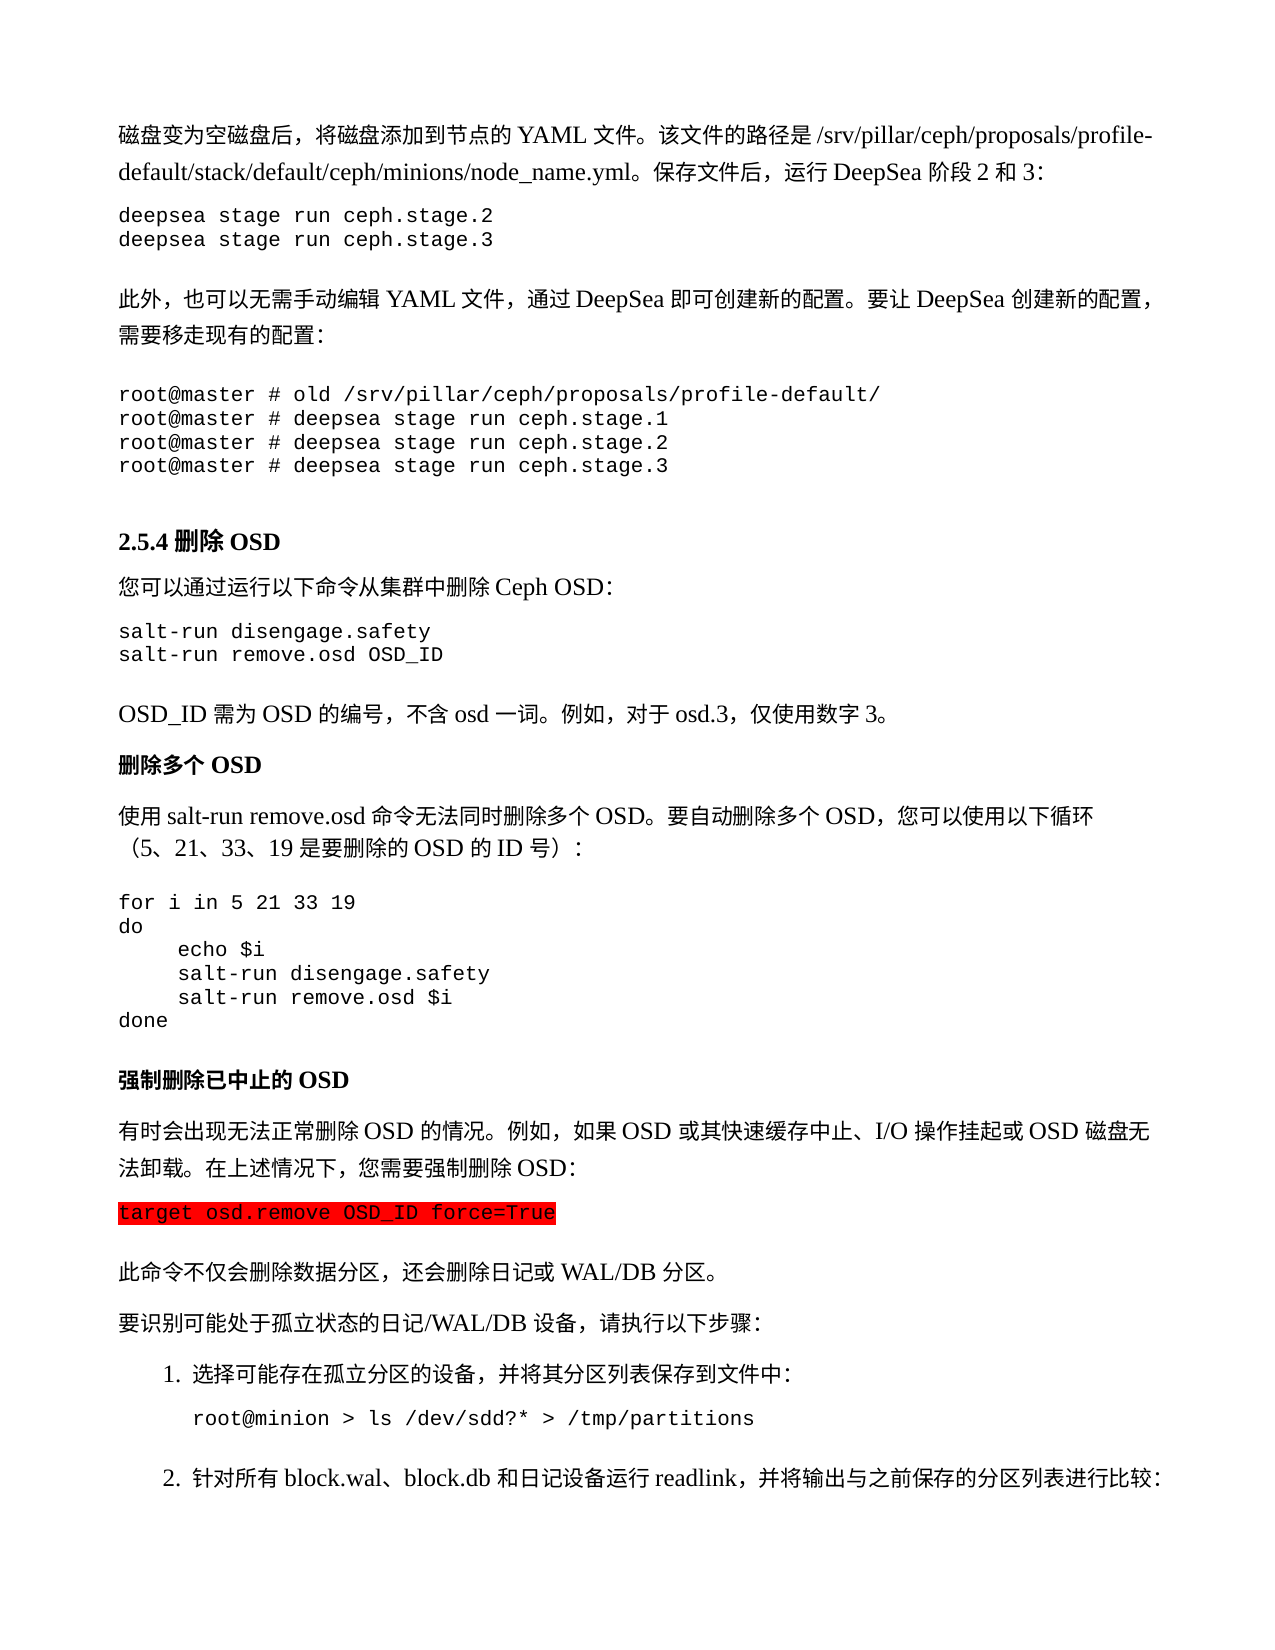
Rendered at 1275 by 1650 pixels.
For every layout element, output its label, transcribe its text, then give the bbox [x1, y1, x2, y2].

list 选择可能存在孤立分区的设备，并将其分区列表保存到文件中： [162, 1357, 1157, 1388]
text root@master # deepsea stage run ceph.stage.2 [118, 432, 1157, 455]
text 磁盘变为空磁盘后，将磁盘添加到节点的 YAML 文件。该文件的路径是 /srv/pillar/ceph/proposals/profile-default/stack/default/ceph/minions/node_name.yml。保存文件后，运行 DeepSea 阶段 2 和 3： [118, 118, 1157, 186]
text 使用 salt-run remove.osd 命令无法同时删除多个 OSD。要自动删除多个 OSD，您可以使用以下循环（5、21、33、19 是要删除的 OSD 的 ID 号）： [118, 799, 1098, 863]
text salt-run remove.osd $i [177, 987, 1098, 1010]
text for i in 5 21 33 19 [118, 892, 1098, 916]
text do [118, 916, 1098, 939]
text deepsea stage run ceph.stage.2 [118, 205, 1157, 229]
text 删除多个 OSD [118, 748, 1157, 780]
text root@minion > ls /dev/sdd?* > /tmp/partitions [118, 1408, 1157, 1431]
text target osd.remove OSD_ID force=True [118, 1202, 1157, 1225]
subtitle 2.5.4 删除OSD [118, 521, 1157, 557]
text OSD_ID 需为 OSD 的编号，不含 osd 一词。例如，对于 osd.3，仅使用数字 3。 [118, 697, 1157, 729]
list 针对所有 block.wal、block.db 和日记设备运行 readlink，并将输出与之前保存的分区列表进行比较： [162, 1461, 1157, 1492]
text root@master # deepsea stage run ceph.stage.1 [118, 408, 1157, 432]
text deepsea stage run ceph.stage.3 [118, 229, 1157, 253]
text salt-run disengage.safety [177, 963, 1098, 987]
text salt-run remove.osd OSD_ID [118, 644, 1157, 668]
text 此命令不仅会删除数据分区，还会删除日记或 WAL/DB 分区。 [118, 1255, 1157, 1286]
text 强制删除已中止的 OSD [118, 1063, 1157, 1095]
text 要识别可能处于孤立状态的日记/WAL/DB 设备，请执行以下步骤： [118, 1306, 1157, 1337]
text done [118, 1010, 1098, 1034]
text salt-run disengage.safety [118, 621, 1157, 644]
text 有时会出现无法正常删除 OSD 的情况。例如，如果 OSD 或其快速缓存中止、I/O 操作挂起或 OSD 磁盘无法卸载。在上述情况下，您需要强制删除 OSD： [118, 1114, 1157, 1182]
text 此外，也可以无需手动编辑 YAML 文件，通过DeepSea 即可创建新的配置。要让 DeepSea 创建新的配置，需要移走现有的配置： [118, 282, 1157, 350]
text root@master # old /srv/pillar/ceph/proposals/profile-default/ [118, 384, 1157, 408]
text root@master # deepsea stage run ceph.stage.3 [118, 455, 1157, 479]
text echo $i [177, 939, 1098, 963]
text 您可以通过运行以下命令从集群中删除 Ceph OSD： [118, 570, 1157, 601]
